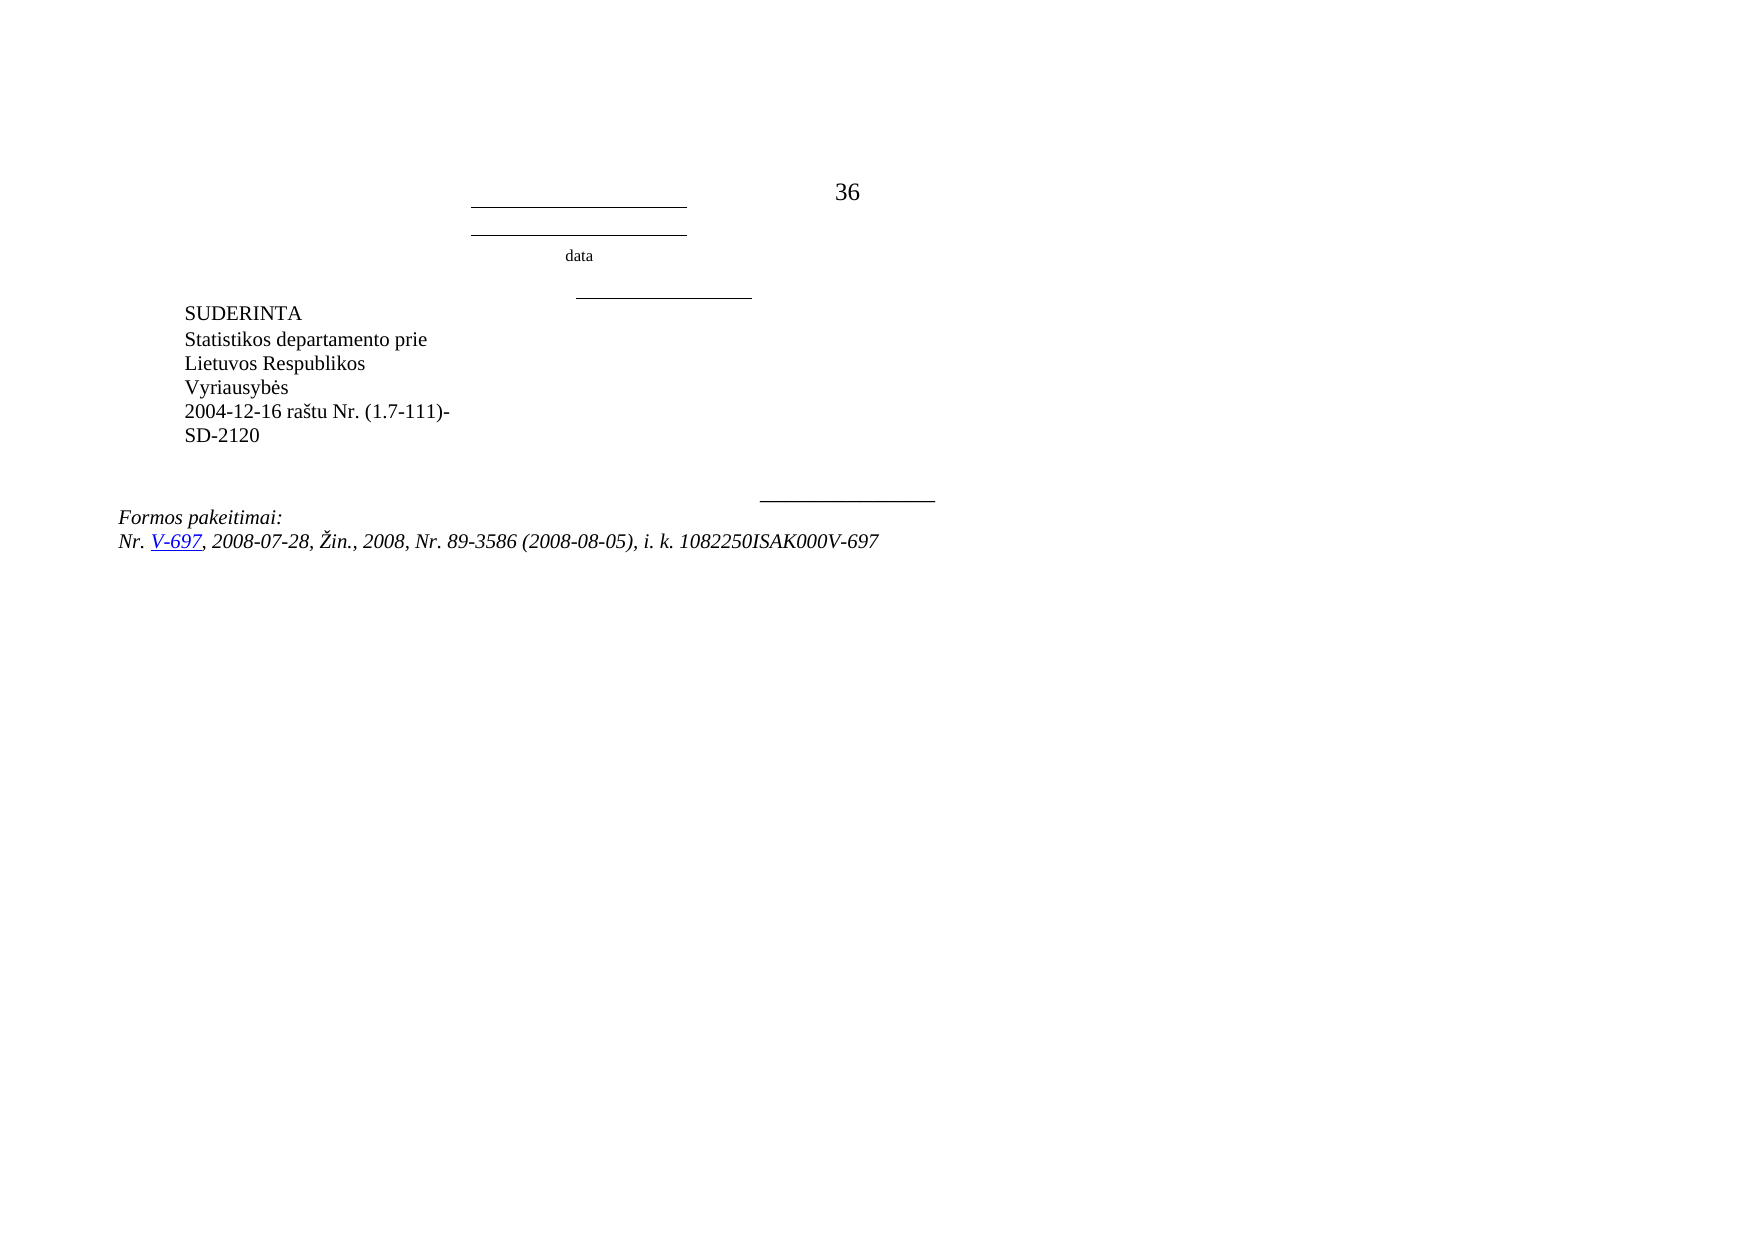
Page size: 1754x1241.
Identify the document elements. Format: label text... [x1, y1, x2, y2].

table_cell [635, 399, 687, 447]
table_cell [129, 265, 173, 298]
table_cell [635, 265, 687, 298]
table_cell [752, 325, 833, 351]
table_cell [833, 351, 885, 399]
table_cell [129, 235, 173, 265]
table_cell [752, 399, 833, 447]
table_cell [985, 265, 1033, 298]
table_cell [635, 325, 687, 351]
table_cell [752, 351, 833, 399]
table_cell [635, 208, 687, 235]
table_cell [1033, 399, 1085, 447]
table_cell [576, 399, 634, 447]
table_cell [1085, 207, 1133, 235]
table_cell [1033, 235, 1085, 265]
table_cell [1033, 207, 1085, 235]
table_cell [687, 299, 752, 324]
table_cell [1033, 265, 1085, 298]
table_cell [1033, 351, 1085, 399]
table_cell [576, 265, 634, 298]
table_cell [687, 325, 752, 351]
table_cell [833, 235, 885, 265]
table_cell [933, 351, 985, 399]
table_cell [576, 299, 634, 324]
table_cell [833, 265, 885, 298]
table_cell [635, 299, 687, 324]
table_cell [687, 351, 752, 399]
table_cell [528, 298, 576, 324]
table_cell [885, 265, 933, 298]
table_cell [129, 207, 173, 235]
table_cell Statistikos departamento prie [173, 325, 471, 351]
table_cell data [471, 236, 687, 265]
table_cell [752, 265, 833, 298]
text ______________ [118, 476, 1577, 505]
table_cell [1085, 351, 1133, 399]
table_cell [1033, 298, 1085, 324]
table_cell [576, 351, 634, 399]
table_cell [471, 208, 528, 235]
table_cell [752, 298, 833, 324]
table_cell SUDERINTA [173, 298, 471, 324]
table_cell [1085, 325, 1133, 351]
table_cell [933, 325, 985, 351]
table_cell [1085, 235, 1133, 265]
table_cell [1085, 298, 1133, 324]
table_cell [933, 235, 985, 265]
table_cell [471, 298, 528, 324]
table_cell [687, 399, 752, 447]
text Nr. V-697, 2008-07-28, Žin., 2008, Nr. 89-3586 (2008-08-05), i. k. 1082250ISAK000V-697 [118, 529, 1577, 553]
table_cell [129, 298, 173, 324]
table_cell [471, 351, 528, 399]
table_cell [528, 351, 576, 399]
table_cell [885, 399, 933, 447]
table_cell [1085, 265, 1133, 298]
table_cell [173, 207, 471, 235]
table_cell [985, 351, 1033, 399]
table_cell [985, 235, 1033, 265]
table_cell [833, 207, 885, 235]
table_cell 2004-12-16 raštu Nr. (1.7-111)-SD-2120 [173, 399, 471, 447]
table_cell [1033, 325, 1085, 351]
table_cell [129, 351, 173, 399]
table_cell Lietuvos Respublikos Vyriausybės [173, 351, 471, 399]
table_cell [985, 325, 1033, 351]
table_cell [933, 298, 985, 324]
table_cell [687, 235, 752, 265]
table_cell [985, 298, 1033, 324]
table_cell [885, 325, 933, 351]
table_cell [885, 298, 933, 324]
table_cell [528, 208, 576, 235]
table_cell [635, 351, 687, 399]
table_cell [985, 399, 1033, 447]
table_cell [933, 207, 985, 235]
table_cell [687, 207, 752, 235]
table_cell [885, 235, 933, 265]
table_cell [933, 265, 985, 298]
table_cell [129, 325, 173, 351]
table_cell [471, 325, 528, 351]
table_cell [528, 265, 576, 298]
table_cell [173, 265, 471, 298]
table_cell [687, 265, 752, 298]
table_cell [528, 325, 576, 351]
table_cell [752, 235, 833, 265]
table_cell [833, 399, 885, 447]
text Formos pakeitimai: [118, 505, 1577, 529]
table_cell [752, 207, 833, 235]
table_cell [471, 399, 528, 447]
table_cell [885, 207, 933, 235]
table_cell [833, 298, 885, 324]
table_cell [885, 351, 933, 399]
table_cell [933, 399, 985, 447]
table_cell [528, 399, 576, 447]
table_cell [471, 265, 528, 298]
table_cell [985, 207, 1033, 235]
table_cell [576, 325, 634, 351]
table_cell [576, 208, 634, 235]
table_cell [129, 399, 173, 447]
table_cell [173, 235, 471, 265]
table_cell [833, 325, 885, 351]
table_cell [1085, 399, 1133, 447]
